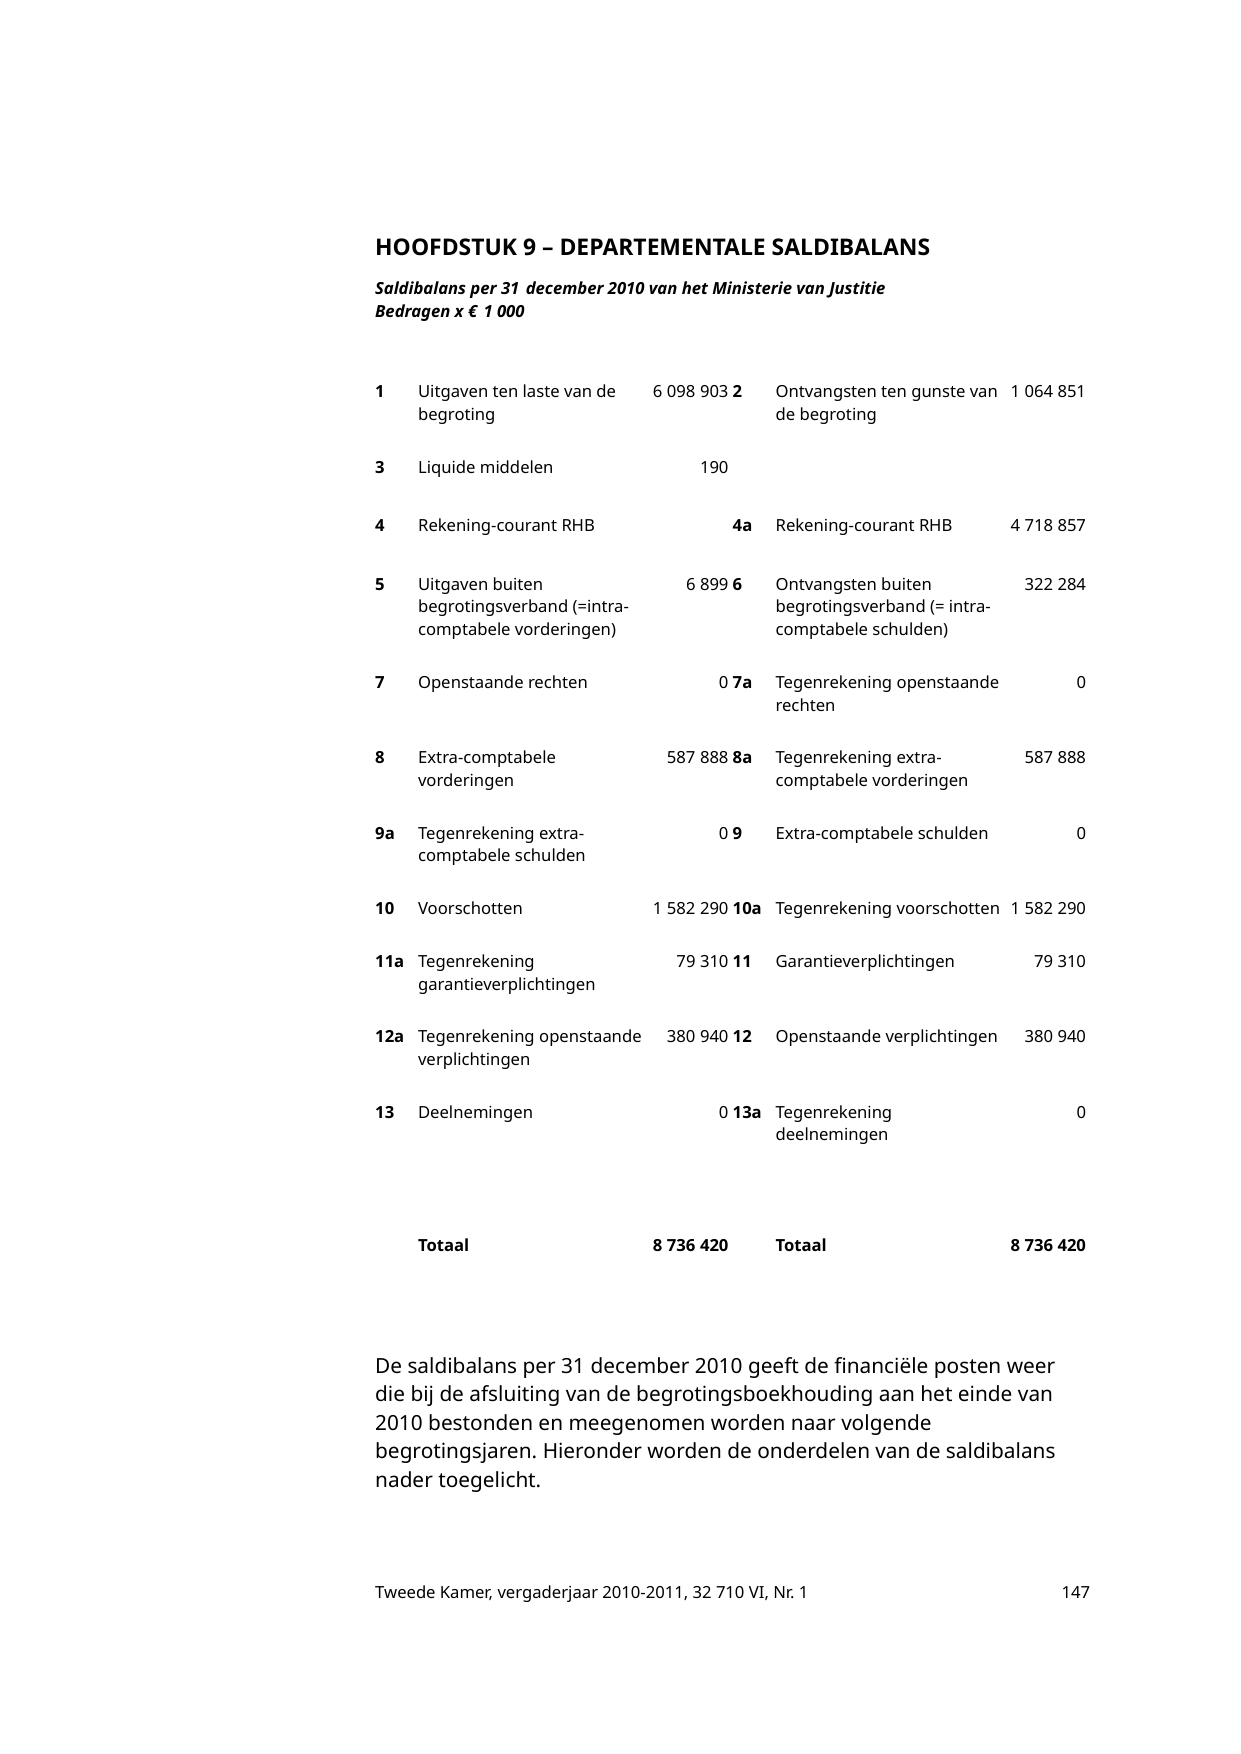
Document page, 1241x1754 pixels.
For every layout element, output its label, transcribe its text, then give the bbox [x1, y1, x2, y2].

table_cell 4 [375, 514, 418, 572]
table_header 2 [733, 380, 775, 455]
table_cell Rekening-courant RHB [418, 514, 647, 572]
table_cell Uitgaven buiten begrotingsverband (=intra-comptabele vorderingen) [418, 572, 647, 670]
table_cell 8a [733, 746, 775, 821]
table_cell 6 899 [647, 572, 732, 670]
table_cell Totaal [775, 1234, 1004, 1292]
table_cell Tegenrekening garantieverplichtingen [418, 949, 647, 1025]
table_cell 5 [375, 572, 418, 670]
table_cell 7a [733, 670, 775, 746]
table_header 1 064 851 [1004, 380, 1090, 455]
table_cell Voorschotten [418, 897, 647, 949]
table_cell Extra-comptabele vorderingen [418, 746, 647, 821]
table_cell [775, 455, 1004, 514]
table_cell 8 736 420 [1004, 1234, 1090, 1292]
table_cell Garantieverplichtingen [775, 949, 1004, 1025]
table_cell 13 [375, 1100, 418, 1176]
table_cell Tegenrekening voorschotten [775, 897, 1004, 949]
table_cell Totaal [418, 1234, 647, 1292]
table_cell Tegenrekening extra-comptabele vorderingen [775, 746, 1004, 821]
table_cell Deelnemingen [418, 1100, 647, 1176]
table_cell Tegenrekening deelnemingen [775, 1100, 1004, 1176]
table_cell [647, 1176, 732, 1234]
table_cell [1004, 455, 1090, 514]
table_cell [775, 1176, 1004, 1234]
table_cell 0 [647, 821, 732, 897]
table_cell 0 [1004, 1100, 1090, 1176]
table_cell Rekening-courant RHB [775, 514, 1004, 572]
table_cell 4a [733, 514, 775, 572]
table_cell [375, 1176, 418, 1234]
table_cell 6 [733, 572, 775, 670]
table_cell 11 [733, 949, 775, 1025]
table_cell 12 [733, 1025, 775, 1100]
table_cell Liquide middelen [418, 455, 647, 514]
text De saldibalans per 31 december 2010 geeft de financiële posten weer die bij de afsluiting van de begrotingsboekhouding aan het einde van 2010 bestonden en meegenomen worden naar volgende begrotingsjaren. Hieronder worden de onderdelen van de saldibalans nader toegelicht. [375, 1351, 1090, 1493]
table_cell 11a [375, 949, 418, 1025]
subtitle HOOFDSTUK 9 – DEPARTEMENTALE SALDIBALANS [375, 230, 1090, 262]
table_cell 10 [375, 897, 418, 949]
table_cell 9 [733, 821, 775, 897]
table_cell [647, 514, 732, 572]
table_cell 1 582 290 [647, 897, 732, 949]
table_cell Extra-comptabele schulden [775, 821, 1004, 897]
table_cell Tegenrekening openstaande rechten [775, 670, 1004, 746]
table_cell [733, 1234, 775, 1292]
table_cell 380 940 [1004, 1025, 1090, 1100]
table_cell 587 888 [647, 746, 732, 821]
table_cell Tegenrekening openstaande verplichtingen [418, 1025, 647, 1100]
table_header Uitgaven ten laste van de begroting [418, 380, 647, 455]
table_cell 587 888 [1004, 746, 1090, 821]
table_cell 12a [375, 1025, 418, 1100]
text Bedragen x € 1 000 [375, 299, 1090, 322]
table_header 6 098 903 [647, 380, 732, 455]
table_cell 4 718 857 [1004, 514, 1090, 572]
table_cell 0 [1004, 670, 1090, 746]
table_cell 0 [647, 1100, 732, 1176]
table_cell 322 284 [1004, 572, 1090, 670]
table_cell 0 [647, 670, 732, 746]
table_cell [733, 1176, 775, 1234]
table_cell 8 [375, 746, 418, 821]
table_cell 190 [647, 455, 732, 514]
table_cell 79 310 [1004, 949, 1090, 1025]
table_cell 380 940 [647, 1025, 732, 1100]
table_cell Ontvangsten buiten begrotingsverband (= intra-comptabele schulden) [775, 572, 1004, 670]
text Saldibalans per 31 december 2010 van het Ministerie van Justitie [375, 277, 1090, 299]
table_cell Openstaande verplichtingen [775, 1025, 1004, 1100]
table_cell Tegenrekening extra-comptabele schulden [418, 821, 647, 897]
table_cell 13a [733, 1100, 775, 1176]
table_cell 7 [375, 670, 418, 746]
table_cell [1004, 1176, 1090, 1234]
table_cell 1 582 290 [1004, 897, 1090, 949]
table_header 1 [375, 380, 418, 455]
table_cell 9a [375, 821, 418, 897]
table_cell Openstaande rechten [418, 670, 647, 746]
table_cell 3 [375, 455, 418, 514]
table_cell 8 736 420 [647, 1234, 732, 1292]
table_header Ontvangsten ten gunste van de begroting [775, 380, 1004, 455]
table_cell 10a [733, 897, 775, 949]
table_cell 79 310 [647, 949, 732, 1025]
table_cell [733, 455, 775, 514]
table_cell [418, 1176, 647, 1234]
table_cell [375, 1234, 418, 1292]
table_cell 0 [1004, 821, 1090, 897]
